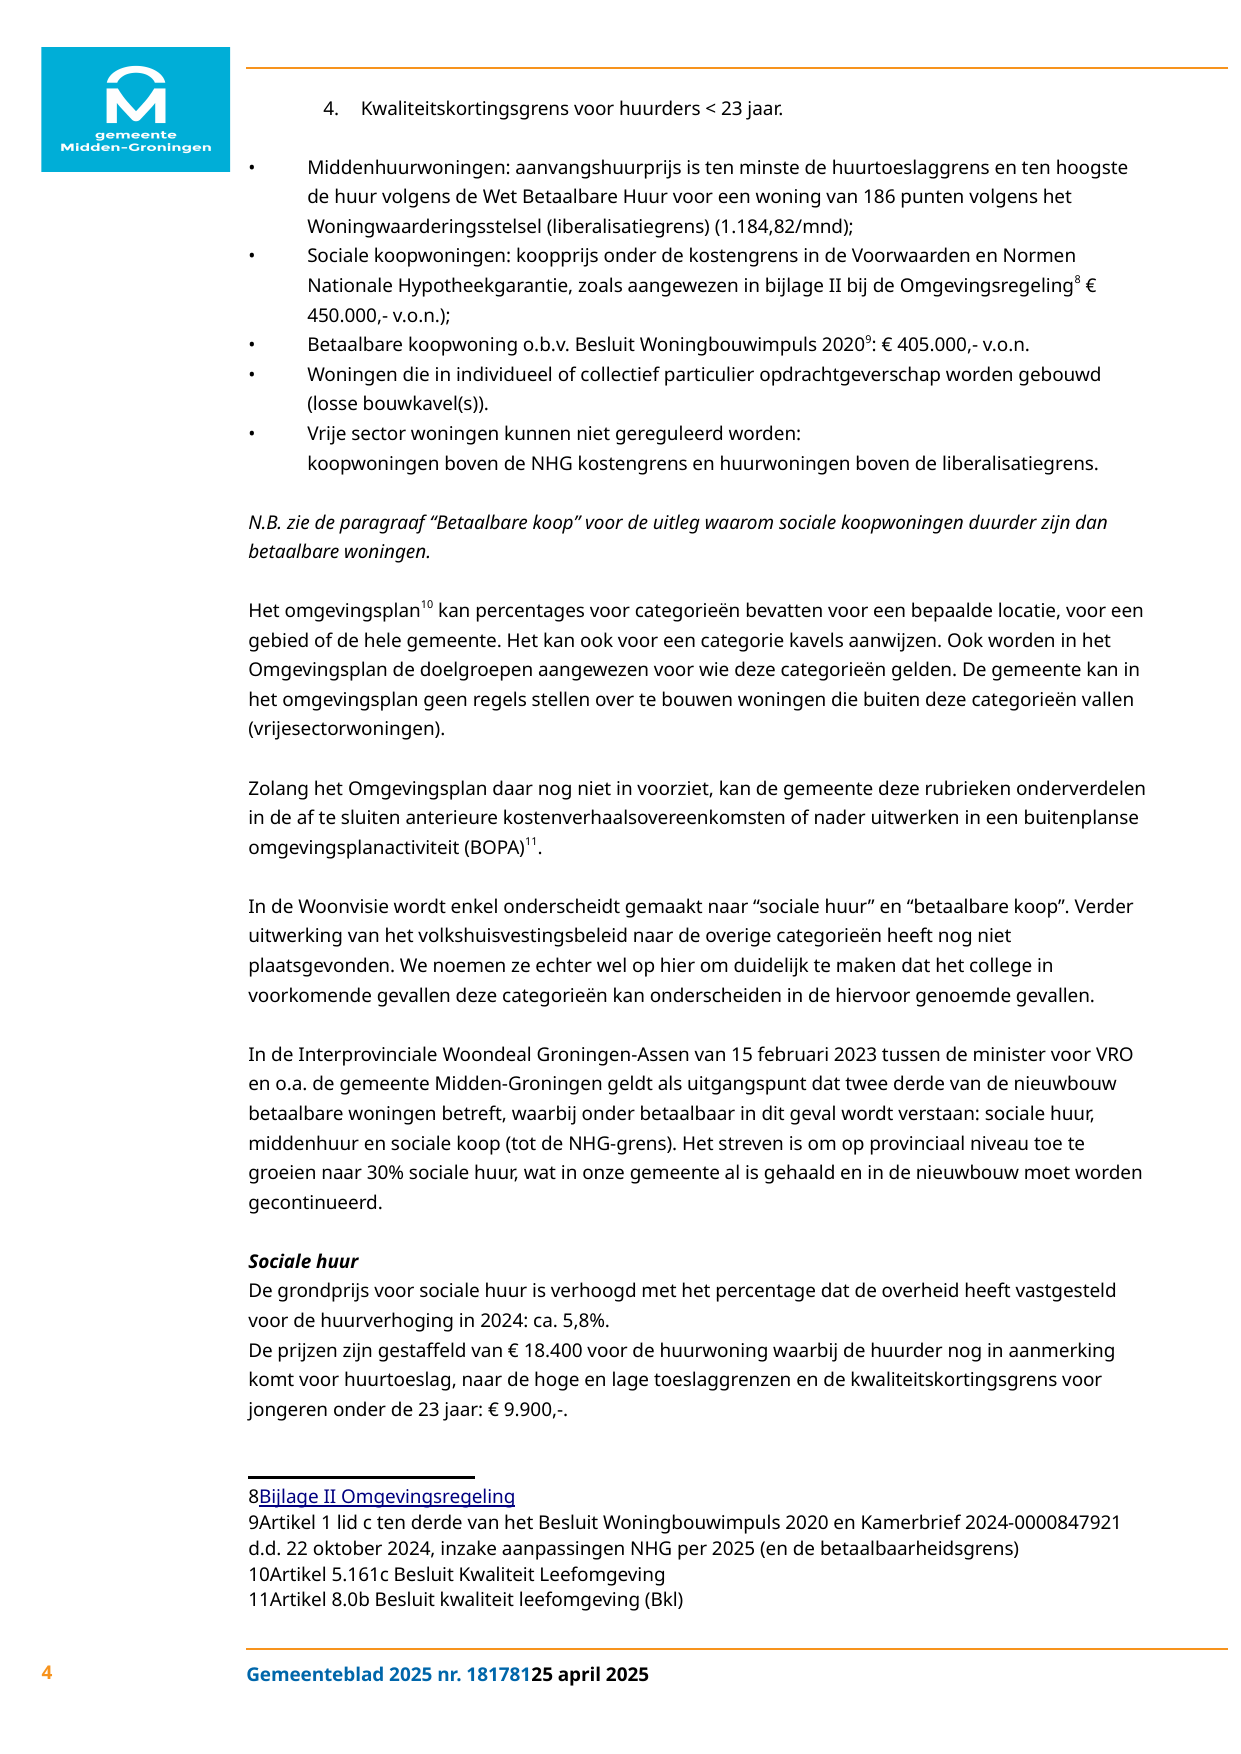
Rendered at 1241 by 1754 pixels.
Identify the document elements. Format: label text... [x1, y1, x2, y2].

list Betaalbare koopwoning o.b.v. Besluit Woningbouwimpuls 2020: € 405.000,- v.o.n. [248, 331, 1152, 357]
list koopwoningen boven de NHG kostengrens en huurwoningen boven de liberalisatiegrens. [248, 450, 1152, 476]
text In de Interprovinciale Woondeal Groningen-Assen van 15 februari 2023 tussen de minister voor VRO en o.a. de gemeente Midden-Groningen geldt als uitgangspunt dat twee derde van de nieuwbouw betaalbare woningen betreft, waarbij onder betaalbaar in dit geval wordt verstaan: sociale huur, middenhuur en sociale koop (tot de NHG-grens). Het streven is om op provinciaal niveau toe te groeien naar 30% sociale huur, wat in onze gemeente al is gehaald en in de nieuwbouw moet worden gecontinueerd. [248, 1041, 1152, 1214]
list Kwaliteitskortingsgrens voor huurders < 23 jaar. [323, 95, 1152, 121]
text Het omgevingsplan kan percentages voor categorieën bevatten voor een bepaalde locatie, voor een gebied of de hele gemeente. Het kan ook voor een categorie kavels aanwijzen. Ook worden in het Omgevingsplan de doelgroepen aangewezen voor wie deze categorieën gelden. De gemeente kan in het omgevingsplan geen regels stellen over te bouwen woningen die buiten deze categorieën vallen (vrijesectorwoningen). [248, 597, 1152, 741]
list Vrije sector woningen kunnen niet gereguleerd worden: [248, 420, 1152, 446]
list Bijlage II Omgevingsregeling [248, 1483, 1152, 1509]
text Zolang het Omgevingsplan daar nog niet in voorziet, kan de gemeente deze rubrieken onderverdelen in de af te sluiten anterieure kostenverhaalsovereenkomsten of nader uitwerken in een buitenplanse omgevingsplanactiviteit (BOPA). [248, 775, 1152, 859]
list Woningen die in individueel of collectief particulier opdrachtgeverschap worden gebouwd (losse bouwkavel(s)). [248, 361, 1152, 416]
table_header N.B. zie de paragraaf “Betaalbare koop” voor de uitleg waarom sociale koopwoningen duurder zijn dan betaalbare woningen. [248, 509, 1152, 564]
picture [108, 66, 164, 82]
picture [184, 146, 190, 153]
list Sociale koopwoningen: koopprijs onder de kostengrens in de Voorwaarden en Normen Nationale Hypotheekgarantie, zoals aangewezen in bijlage II bij de Omgevingsregeling € 450.000,- v.o.n.); [248, 243, 1152, 328]
text Sociale huur [248, 1248, 1152, 1274]
text De prijzen zijn gestaffeld van € 18.400 voor de huurwoning waarbij de huurder nog in aanmerking komt voor huurtoeslag, naar de hoge en lage toeslaggrenzen en de kwaliteitskortingsgrens voor jongeren onder de 23 jaar: € 9.900,-. [248, 1337, 1152, 1422]
text In de Woonvisie wordt enkel onderscheidt gemaakt naar “sociale huur” en “betaalbare koop”. Verder uitwerking van het volkshuisvestingsbeleid naar de overige categorieën heeft nog niet plaatsgevonden. We noemen ze echter wel op hier om duidelijk te maken dat het college in voorkomende gevallen deze categorieën kan onderscheiden in de hiervoor genoemde gevallen. [248, 893, 1152, 1007]
list Middenhuurwoningen: aanvangshuurprijs is ten minste de huurtoeslaggrens en ten hoogste de huur volgens de Wet Betaalbare Huur voor een woning van 186 punten volgens het Woningwaarderingsstelsel (liberalisatiegrens) (1.184,82/mnd); [248, 154, 1152, 239]
text Artikel 8.0b Besluit kwaliteit leefomgeving (Bkl) [248, 1586, 1152, 1612]
text De grondprijs voor sociale huur is verhoogd met het percentage dat de overheid heeft vastgesteld voor de huurverhoging in 2024: ca. 5,8%. [248, 1278, 1152, 1333]
list Artikel 1 lid c ten derde van het Besluit Woningbouwimpuls 2020 en Kamerbrief 2024-0000847921 d.d. 22 oktober 2024, inzake aanpassingen NHG per 2025 (en de betaalbaarheidsgrens) [248, 1509, 1152, 1561]
text Artikel 5.161c Besluit Kwaliteit Leefomgeving [248, 1561, 1152, 1586]
picture [107, 89, 165, 122]
